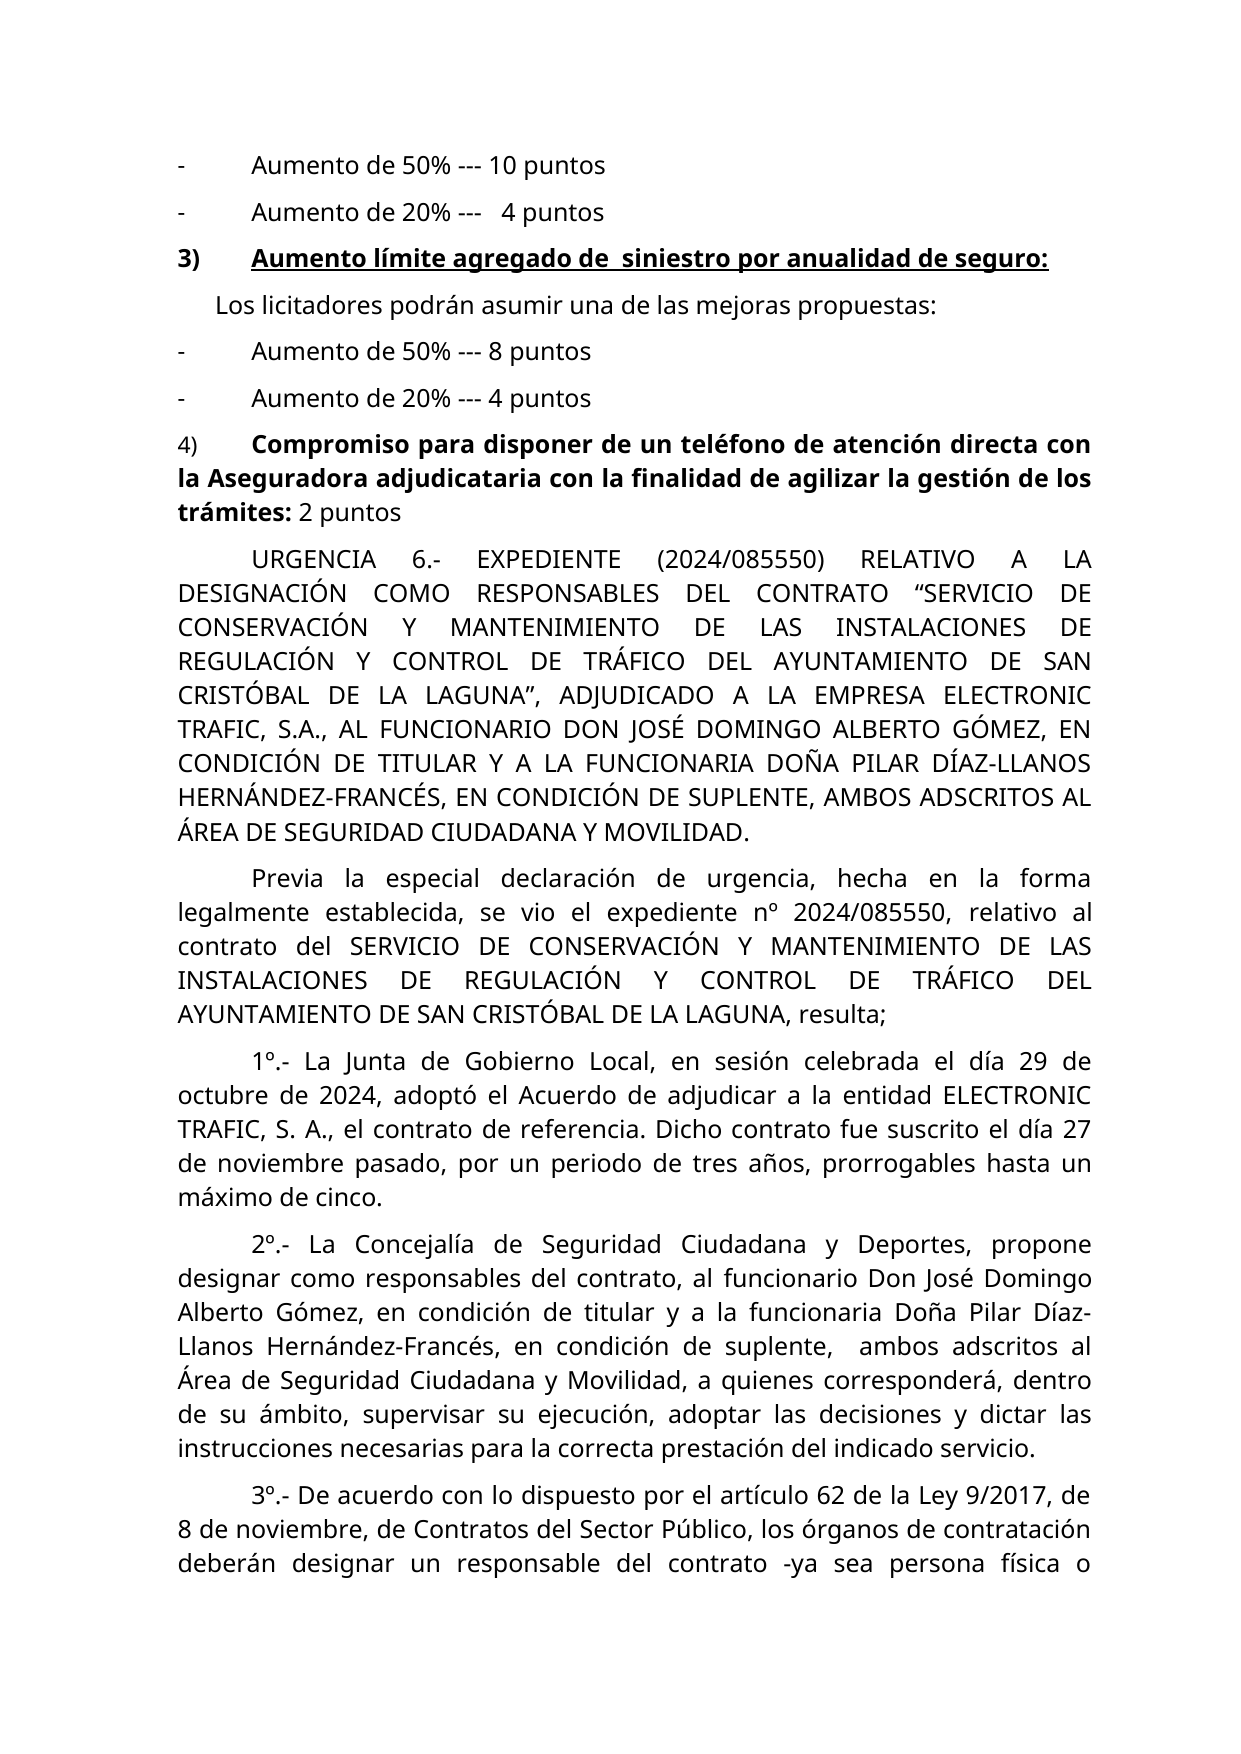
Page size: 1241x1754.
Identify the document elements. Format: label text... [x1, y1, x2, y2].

text 1º.- La Junta de Gobierno Local, en sesión celebrada el día 29 de octubre de 2024, adoptó el Acuerdo de adjudicar a la entidad ELECTRONIC TRAFIC, S. A., el contrato de referencia. Dicho contrato fue suscrito el día 27 de noviembre pasado, por un periodo de tres años, prorrogables hasta un máximo de cinco. [177, 1043, 1093, 1214]
text Previa la especial declaración de urgencia, hecha en la forma legalmente establecida, se vio el expediente nº 2024/085550, relativo al contrato del SERVICIO DE CONSERVACIÓN Y MANTENIMIENTO DE LAS INSTALACIONES DE REGULACIÓN Y CONTROL DE TRÁFICO DEL AYUNTAMIENTO DE SAN CRISTÓBAL DE LA LAGUNA, resulta; [177, 861, 1093, 1031]
list Aumento de 50% --- 10 puntos [177, 148, 1093, 182]
text Los licitadores podrán asumir una de las mejoras propuestas: [177, 287, 1093, 321]
text URGENCIA 6.- EXPEDIENTE (2024/085550) RELATIVO A LA DESIGNACIÓN COMO RESPONSABLES DEL CONTRATO “SERVICIO DE CONSERVACIÓN Y MANTENIMIENTO DE LAS INSTALACIONES DE REGULACIÓN Y CONTROL DE TRÁFICO DEL AYUNTAMIENTO DE SAN CRISTÓBAL DE LA LAGUNA”, ADJUDICADO A LA EMPRESA ELECTRONIC TRAFIC, S.A., AL FUNCIONARIO DON JOSÉ DOMINGO ALBERTO GÓMEZ, EN CONDICIÓN DE TITULAR Y A LA FUNCIONARIA DOÑA PILAR DÍAZ-LLANOS HERNÁNDEZ-FRANCÉS, EN CONDICIÓN DE SUPLENTE, AMBOS ADSCRITOS AL ÁREA DE SEGURIDAD CIUDADANA Y MOVILIDAD. [177, 542, 1093, 848]
text 2º.- La Concejalía de Seguridad Ciudadana y Deportes, propone designar como responsables del contrato, al funcionario Don José Domingo Alberto Gómez, en condición de titular y a la funcionaria Doña Pilar Díaz-Llanos Hernández-Francés, en condición de suplente, ambos adscritos al Área de Seguridad Ciudadana y Movilidad, a quienes corresponderá, dentro de su ámbito, supervisar su ejecución, adoptar las decisiones y dictar las instrucciones necesarias para la correcta prestación del indicado servicio. [177, 1226, 1093, 1465]
list Aumento de 20% --- 4 puntos [177, 194, 1093, 228]
list Compromiso para disponer de un teléfono de atención directa con la Aseguradora adjudicataria con la finalidad de agilizar la gestión de los trámites: 2 puntos [177, 427, 1093, 529]
list Aumento de 50% --- 8 puntos [177, 334, 1093, 368]
list Aumento límite agregado de siniestro por anualidad de seguro: [177, 241, 1093, 275]
list Aumento de 20% --- 4 puntos [177, 380, 1093, 414]
text 3º.- De acuerdo con lo dispuesto por el artículo 62 de la Ley 9/2017, de 8 de noviembre, de Contratos del Sector Público, los órganos de contratación deberán designar un responsable del contrato -ya sea persona física o [177, 1477, 1093, 1579]
